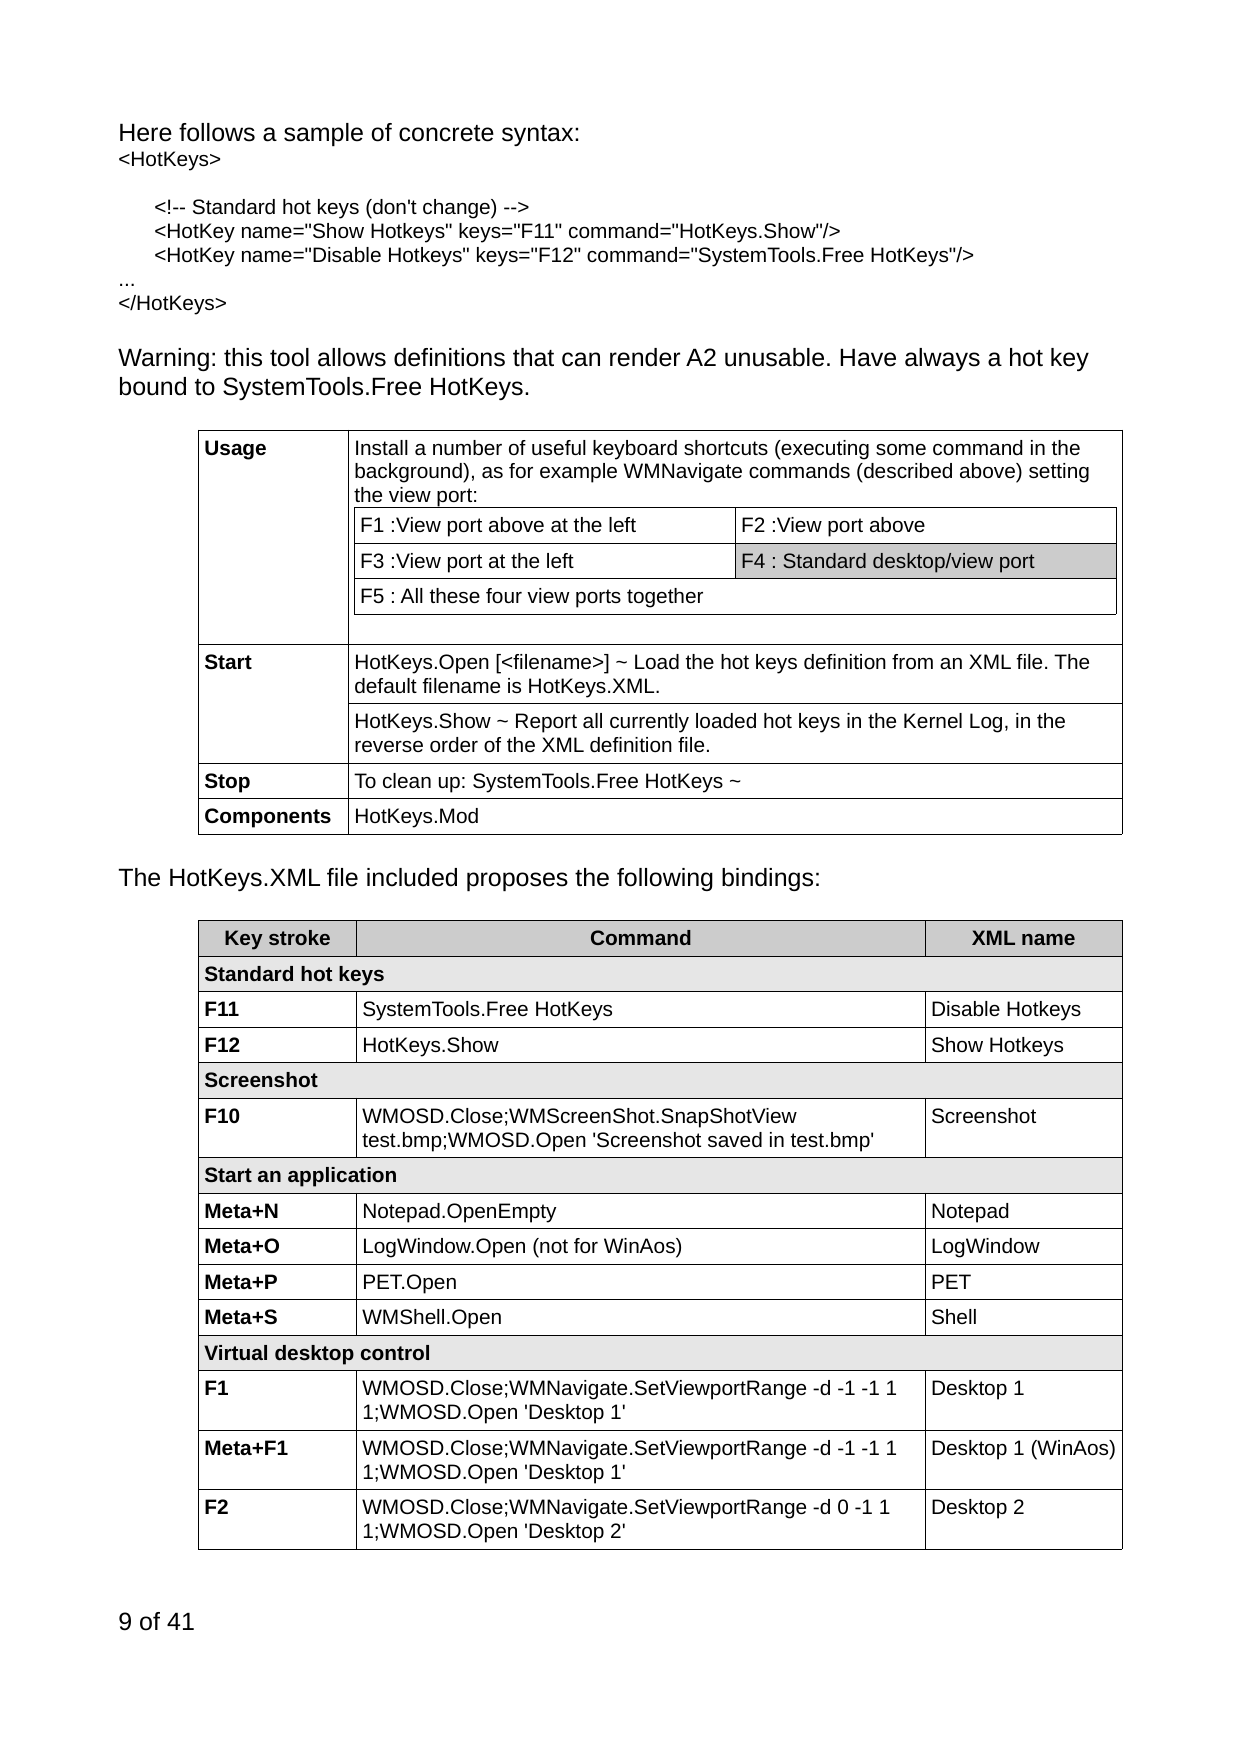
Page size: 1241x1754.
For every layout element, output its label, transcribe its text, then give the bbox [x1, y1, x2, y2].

table_cell Desktop 2 [926, 1490, 1122, 1549]
table_cell HotKeys.Open [<filename>] ~ Load the hot keys definition from an XML file. The default filename is HotKeys.XML. [349, 645, 1122, 703]
table_cell F1 [199, 1371, 356, 1430]
table_cell Screenshot [199, 1063, 1122, 1098]
table_cell Start [199, 645, 348, 763]
table_cell F4 : Standard desktop/view port [736, 544, 1116, 578]
table_cell F10 [199, 1099, 356, 1157]
table_cell Meta+O [199, 1229, 356, 1264]
table_cell To clean up: SystemTools.Free HotKeys ~ [349, 764, 1122, 798]
table_cell F2 [199, 1490, 356, 1549]
table_header Key stroke [199, 921, 356, 956]
table_cell Disable Hotkeys [926, 992, 1122, 1027]
table_cell PET [926, 1265, 1122, 1299]
text </HotKeys> [118, 291, 1122, 343]
table_cell Screenshot [926, 1099, 1122, 1157]
table_cell WMOSD.Close;WMScreenShot.SnapShotView test.bmp;WMOSD.Open 'Screenshot saved in test.bmp' [357, 1099, 925, 1157]
text Here follows a sample of concrete syntax: [118, 118, 1122, 147]
table_cell HotKeys.Show [357, 1028, 925, 1062]
table_cell F3 :View port at the left [355, 544, 735, 578]
table_cell Stop [199, 764, 348, 798]
table_cell HotKeys.Mod [349, 799, 1122, 834]
table_cell HotKeys.Show ~ Report all currently loaded hot keys in the Kernel Log, in the reverse order of the XML definition file. [349, 704, 1122, 763]
table_header F1 :View port above at the left [355, 508, 735, 543]
table_cell Meta+F1 [199, 1431, 356, 1489]
table_cell F12 [199, 1028, 356, 1062]
table_cell Notepad.OpenEmpty [357, 1194, 925, 1228]
table_cell Desktop 1 (WinAos) [926, 1431, 1122, 1489]
table_cell Start an application [199, 1158, 1122, 1193]
table_header Install a number of useful keyboard shortcuts (executing some command in the background), as for example WMNavigate commands (described above) setting the view port: [349, 431, 1122, 644]
table_cell Virtual desktop control [199, 1336, 1122, 1370]
text The HotKeys.XML file included proposes the following bindings: [118, 862, 1122, 891]
table_cell F5 : All these four view ports together [355, 579, 1116, 614]
table_cell Components [199, 799, 348, 834]
table_cell PET.Open [357, 1265, 925, 1299]
text Warning: this tool allows definitions that can render A2 unusable. Have always a hot key bound to SystemTools.Free HotKeys. [118, 343, 1122, 401]
table_cell Show Hotkeys [926, 1028, 1122, 1062]
table_cell Shell [926, 1300, 1122, 1335]
table_cell SystemTools.Free HotKeys [357, 992, 925, 1027]
table_cell Standard hot keys [199, 957, 1122, 991]
table_header XML name [926, 921, 1122, 956]
table_cell F11 [199, 992, 356, 1027]
table_cell Meta+P [199, 1265, 356, 1299]
table_cell Meta+S [199, 1300, 356, 1335]
table_cell Notepad [926, 1194, 1122, 1228]
table_header F2 :View port above [736, 508, 1116, 543]
table_header Command [357, 921, 925, 956]
table_cell WMOSD.Close;WMNavigate.SetViewportRange -d 0 -1 1 1;WMOSD.Open 'Desktop 2' [357, 1490, 925, 1549]
table_cell Meta+N [199, 1194, 356, 1228]
text ... [118, 267, 1122, 291]
table_cell Desktop 1 [926, 1371, 1122, 1430]
table_cell LogWindow.Open (not for WinAos) [357, 1229, 925, 1264]
table_cell WMOSD.Close;WMNavigate.SetViewportRange -d -1 -1 1 1;WMOSD.Open 'Desktop 1' [357, 1371, 925, 1430]
table_cell WMShell.Open [357, 1300, 925, 1335]
table_cell WMOSD.Close;WMNavigate.SetViewportRange -d -1 -1 1 1;WMOSD.Open 'Desktop 1' [357, 1431, 925, 1489]
table_header Usage [199, 431, 348, 644]
table_cell LogWindow [926, 1229, 1122, 1264]
text <HotKeys> <!-- Standard hot keys (don't change) --> <HotKey name="Show Hotkeys" keys="F11" command="HotKeys.Show"/> <HotKey name="Disable Hotkeys" keys="F12" command="SystemTools.Free HotKeys"/> [118, 147, 1122, 267]
